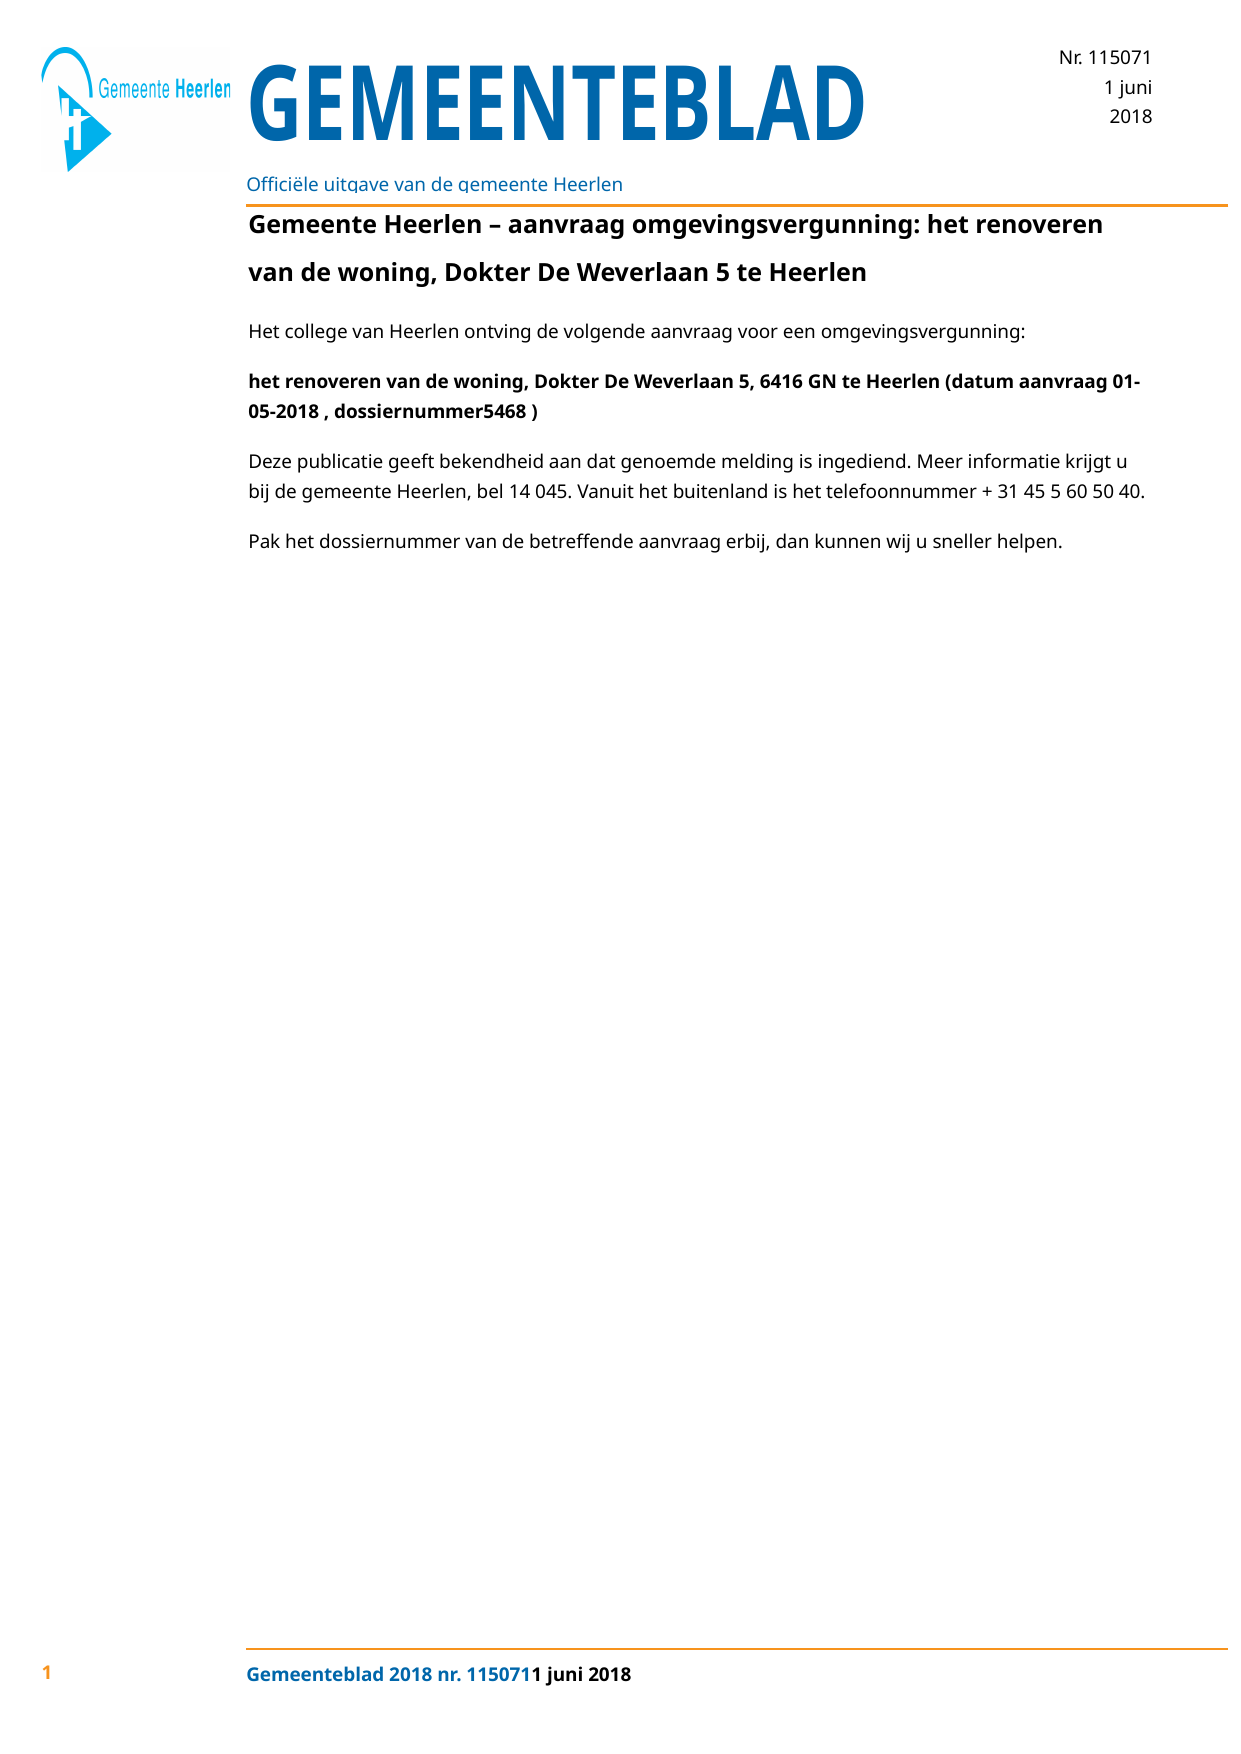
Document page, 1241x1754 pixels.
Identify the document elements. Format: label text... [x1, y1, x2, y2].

picture [41, 47, 58, 70]
text Pak het dossiernummer van de betreffende aanvraag erbij, dan kunnen wij u sneller helpen. [248, 528, 1152, 554]
text Gemeente Heerlen – aanvraag omgevingsvergunning: het renoveren van de woning, Dokter De Weverlaan 5 te Heerlen [248, 207, 1152, 288]
text Deze publicatie geeft bekendheid aan dat genoemde melding is ingediend. Meer informatie krijgt u bij de gemeente Heerlen, bel 14 045. Vanuit het buitenland is het telefoonnummer + 31 45 5 60 50 40. [248, 448, 1152, 504]
text Het college van Heerlen ontving de volgende aanvraag voor een omgevingsvergunning: [248, 318, 1152, 344]
text het renoveren van de woning, Dokter De Weverlaan 5, 6416 GN te Heerlen (datum aanvraag 01-05-2018 , dossiernummer5468 ) [248, 368, 1152, 424]
picture [41, 47, 231, 172]
